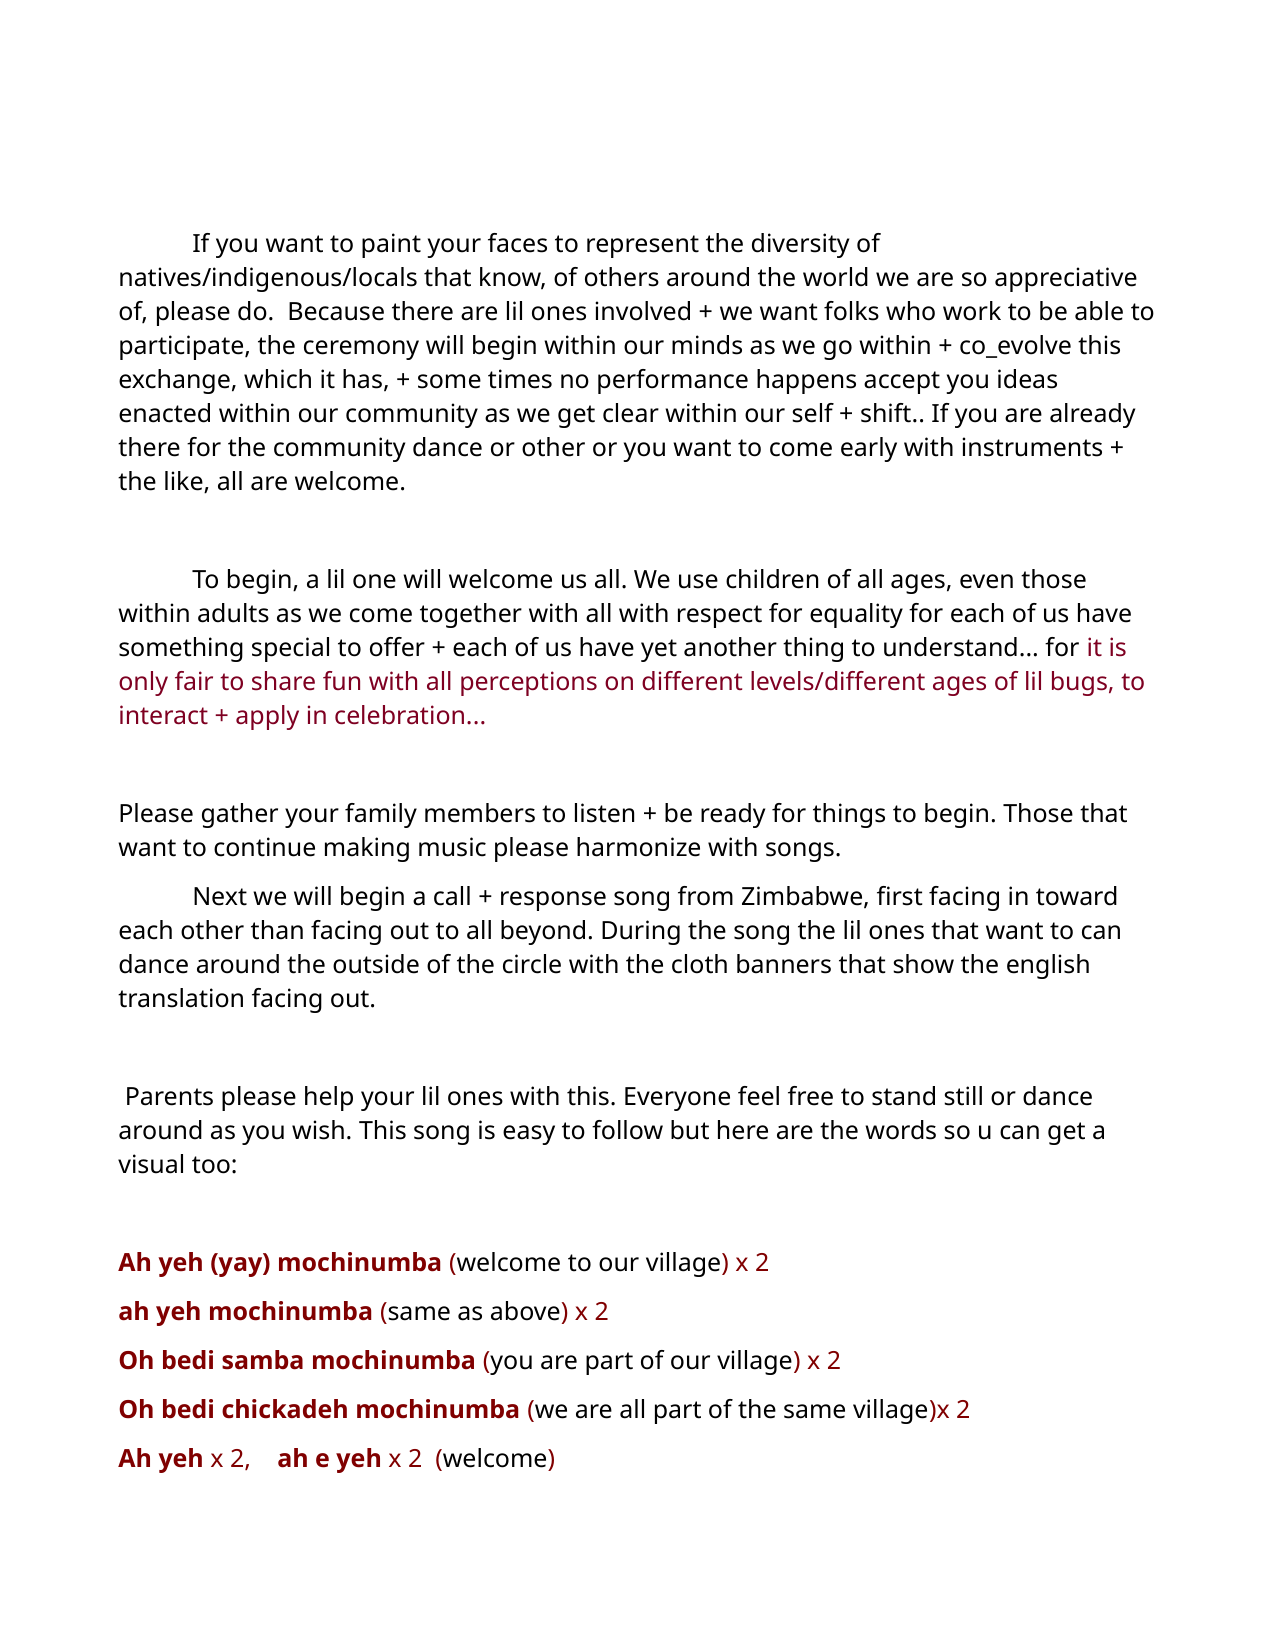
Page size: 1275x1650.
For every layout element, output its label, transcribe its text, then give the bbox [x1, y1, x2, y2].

text Please gather your family members to listen + be ready for things to begin. Those that want to continue making music please harmonize with songs. [118, 796, 1157, 864]
text Ah yeh (yay) mochinumba (welcome to our village) x 2 [118, 1245, 1157, 1279]
text To begin, a lil one will welcome us all. We use children of all ages, even those within adults as we come together with all with respect for equality for each of us have something special to offer + each of us have yet another thing to understand... for it is only fair to share fun with all perceptions on different levels/different ages of lil bugs, to interact + apply in celebration... [118, 562, 1157, 732]
text Next we will begin a call + response song from Zimbabwe, first facing in toward each other than facing out to all beyond. During the song the lil ones that want to can dance around the outside of the circle with the cloth banners that show the english translation facing out. [118, 879, 1157, 1015]
text Oh bedi samba mochinumba (you are part of our village) x 2 [118, 1343, 1157, 1377]
text Parents please help your lil ones with this. Everyone feel free to stand still or dance around as you wish. This song is easy to follow but here are the words so u can get a visual too: [118, 1079, 1157, 1181]
text If you want to paint your faces to represent the diversity of natives/indigenous/locals that know, of others around the world we are so appreciative of, please do. Because there are lil ones involved + we want folks who work to be able to participate, the ceremony will begin within our minds as we go within + co_evolve this exchange, which it has, + some times no performance happens accept you ideas enacted within our community as we get clear within our self + shift.. If you are already there for the community dance or other or you want to come early with instruments + the like, all are welcome. [118, 225, 1157, 498]
text ah yeh mochinumba (same as above) x 2 [118, 1294, 1157, 1328]
text Ah yeh x 2, ah e yeh x 2 (welcome) [118, 1441, 1157, 1475]
text Oh bedi chickadeh mochinumba (we are all part of the same village)x 2 [118, 1392, 1157, 1426]
